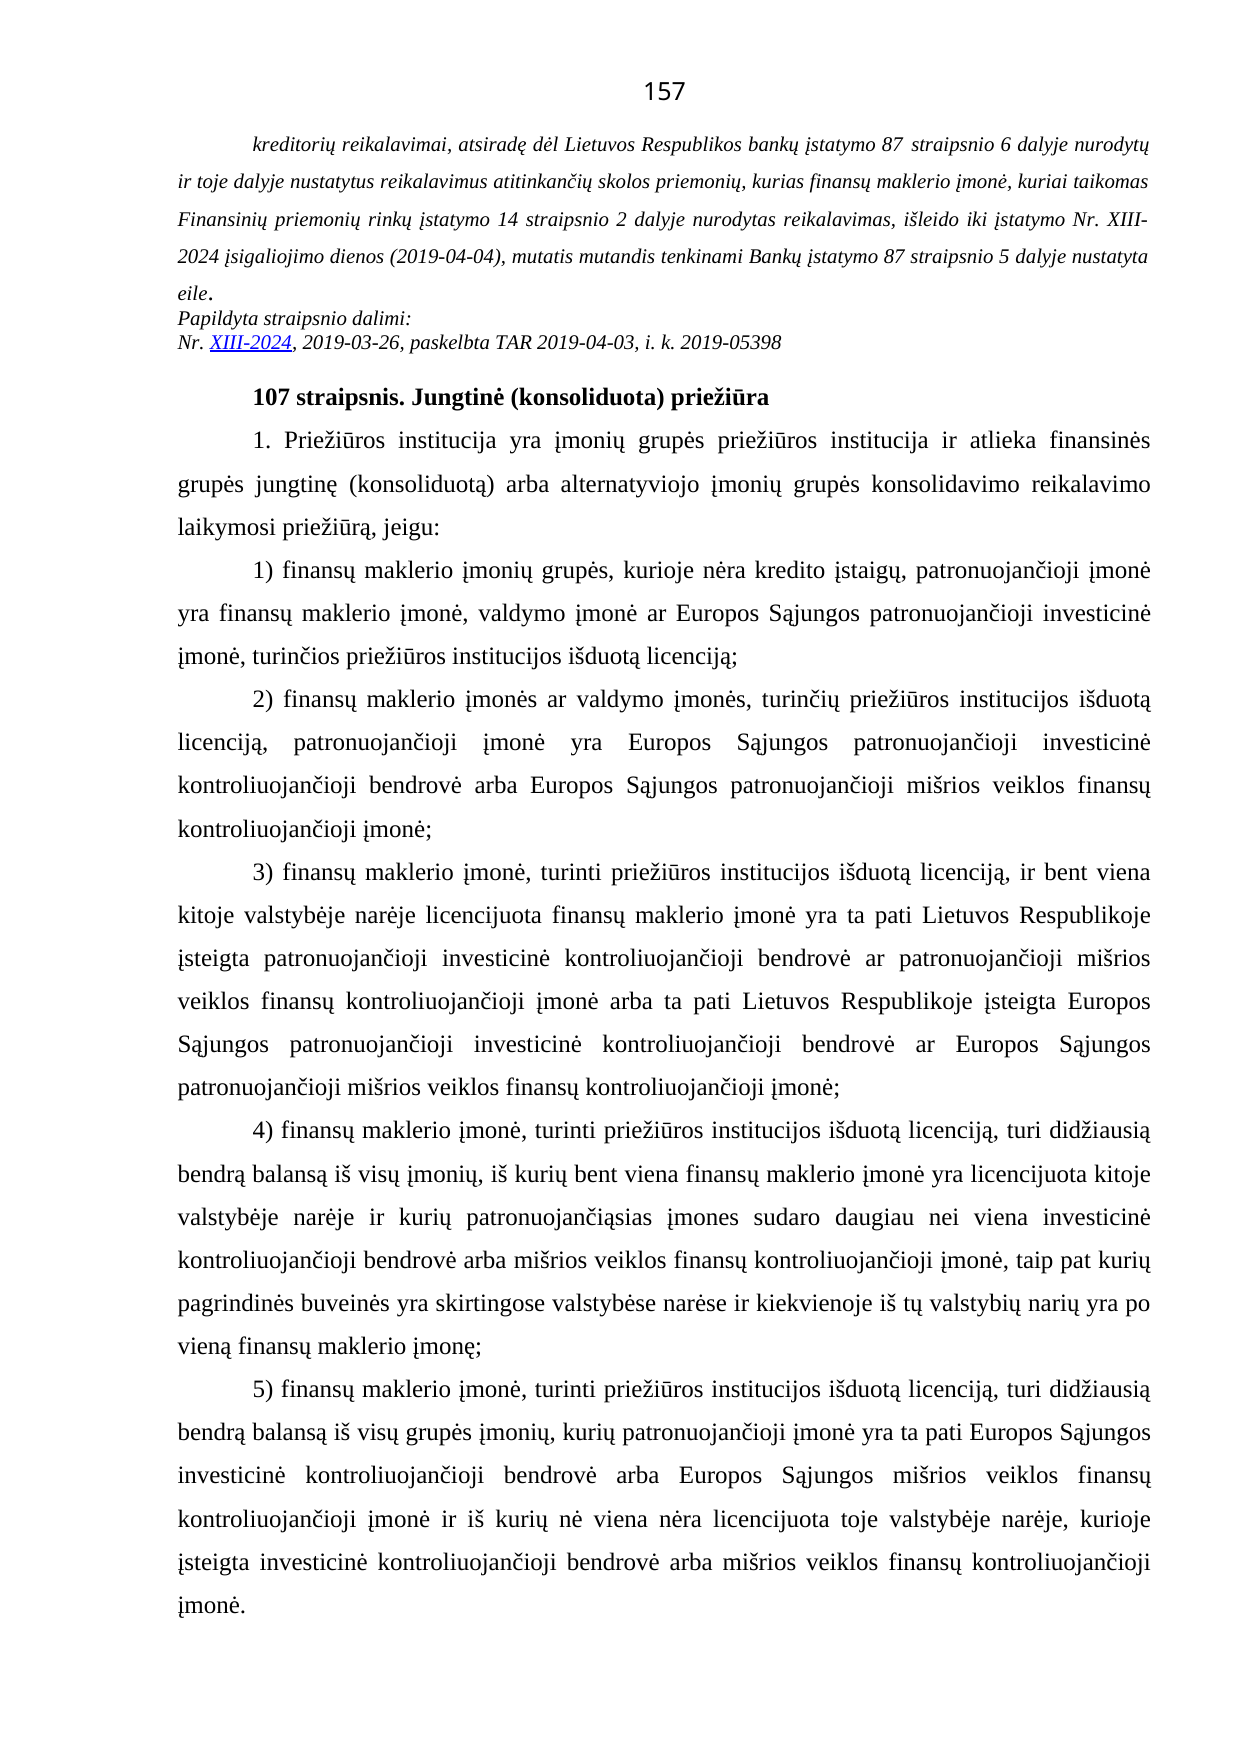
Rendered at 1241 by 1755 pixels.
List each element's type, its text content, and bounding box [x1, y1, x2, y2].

text Nr. XIII-2024, 2019-03-26, paskelbta TAR 2019-04-03, i. k. 2019-05398 [177, 330, 1152, 354]
text 3) finansų maklerio įmonė, turinti priežiūros institucijos išduotą licenciją, ir bent viena kitoje valstybėje narėje licencijuota finansų maklerio įmonė yra ta pati Lietuvos Respublikoje įsteigta patronuojančioji investicinė kontroliuojančioji bendrovė ar patronuojančioji mišrios veiklos finansų kontroliuojančioji įmonė arba ta pati Lietuvos Respublikoje įsteigta Europos Sąjungos patronuojančioji investicinė kontroliuojančioji bendrovė ar Europos Sąjungos patronuojančioji mišrios veiklos finansų kontroliuojančioji įmonė; [177, 857, 1152, 1101]
text kreditorių reikalavimai, atsiradę dėl Lietuvos Respublikos bankų įstatymo 87 straipsnio 6 dalyje nurodytų ir toje dalyje nustatytus reikalavimus atitinkančių skolos priemonių, kurias finansų maklerio įmonė, kuriai taikomas Finansinių priemonių rinkų įstatymo 14 straipsnio 2 dalyje nurodytas reikalavimas, išleido iki įstatymo Nr. XIII-2024 įsigaliojimo dienos (2019-04-04), mutatis mutandis tenkinami Bankų įstatymo 87 straipsnio 5 dalyje nustatyta eile. [177, 118, 1152, 306]
text 1) finansų maklerio įmonių grupės, kurioje nėra kredito įstaigų, patronuojančioji įmonė yra finansų maklerio įmonė, valdymo įmonė ar Europos Sąjungos patronuojančioji investicinė įmonė, turinčios priežiūros institucijos išduotą licenciją; [177, 555, 1152, 670]
text 2) finansų maklerio įmonės ar valdymo įmonės, turinčių priežiūros institucijos išduotą licenciją, patronuojančioji įmonė yra Europos Sąjungos patronuojančioji investicinė kontroliuojančioji bendrovė arba Europos Sąjungos patronuojančioji mišrios veiklos finansų kontroliuojančioji įmonė; [177, 684, 1152, 842]
text 107 straipsnis. Jungtinė (konsoliduota) priežiūra [177, 382, 1152, 411]
text 1. Priežiūros institucija yra įmonių grupės priežiūros institucija ir atlieka finansinės grupės jungtinę (konsoliduotą) arba alternatyviojo įmonių grupės konsolidavimo reikalavimo laikymosi priežiūrą, jeigu: [177, 426, 1152, 541]
text Papildyta straipsnio dalimi: [177, 306, 1152, 330]
text 4) finansų maklerio įmonė, turinti priežiūros institucijos išduotą licenciją, turi didžiausią bendrą balansą iš visų įmonių, iš kurių bent viena finansų maklerio įmonė yra licencijuota kitoje valstybėje narėje ir kurių patronuojančiąsias įmones sudaro daugiau nei viena investicinė kontroliuojančioji bendrovė arba mišrios veiklos finansų kontroliuojančioji įmonė, taip pat kurių pagrindinės buveinės yra skirtingose valstybėse narėse ir kiekvienoje iš tų valstybių narių yra po vieną finansų maklerio įmonę; [177, 1116, 1152, 1360]
text 5) finansų maklerio įmonė, turinti priežiūros institucijos išduotą licenciją, turi didžiausią bendrą balansą iš visų grupės įmonių, kurių patronuojančioji įmonė yra ta pati Europos Sąjungos investicinė kontroliuojančioji bendrovė arba Europos Sąjungos mišrios veiklos finansų kontroliuojančioji įmonė ir iš kurių nė viena nėra licencijuota toje valstybėje narėje, kurioje įsteigta investicinė kontroliuojančioji bendrovė arba mišrios veiklos finansų kontroliuojančioji įmonė. [177, 1374, 1152, 1619]
